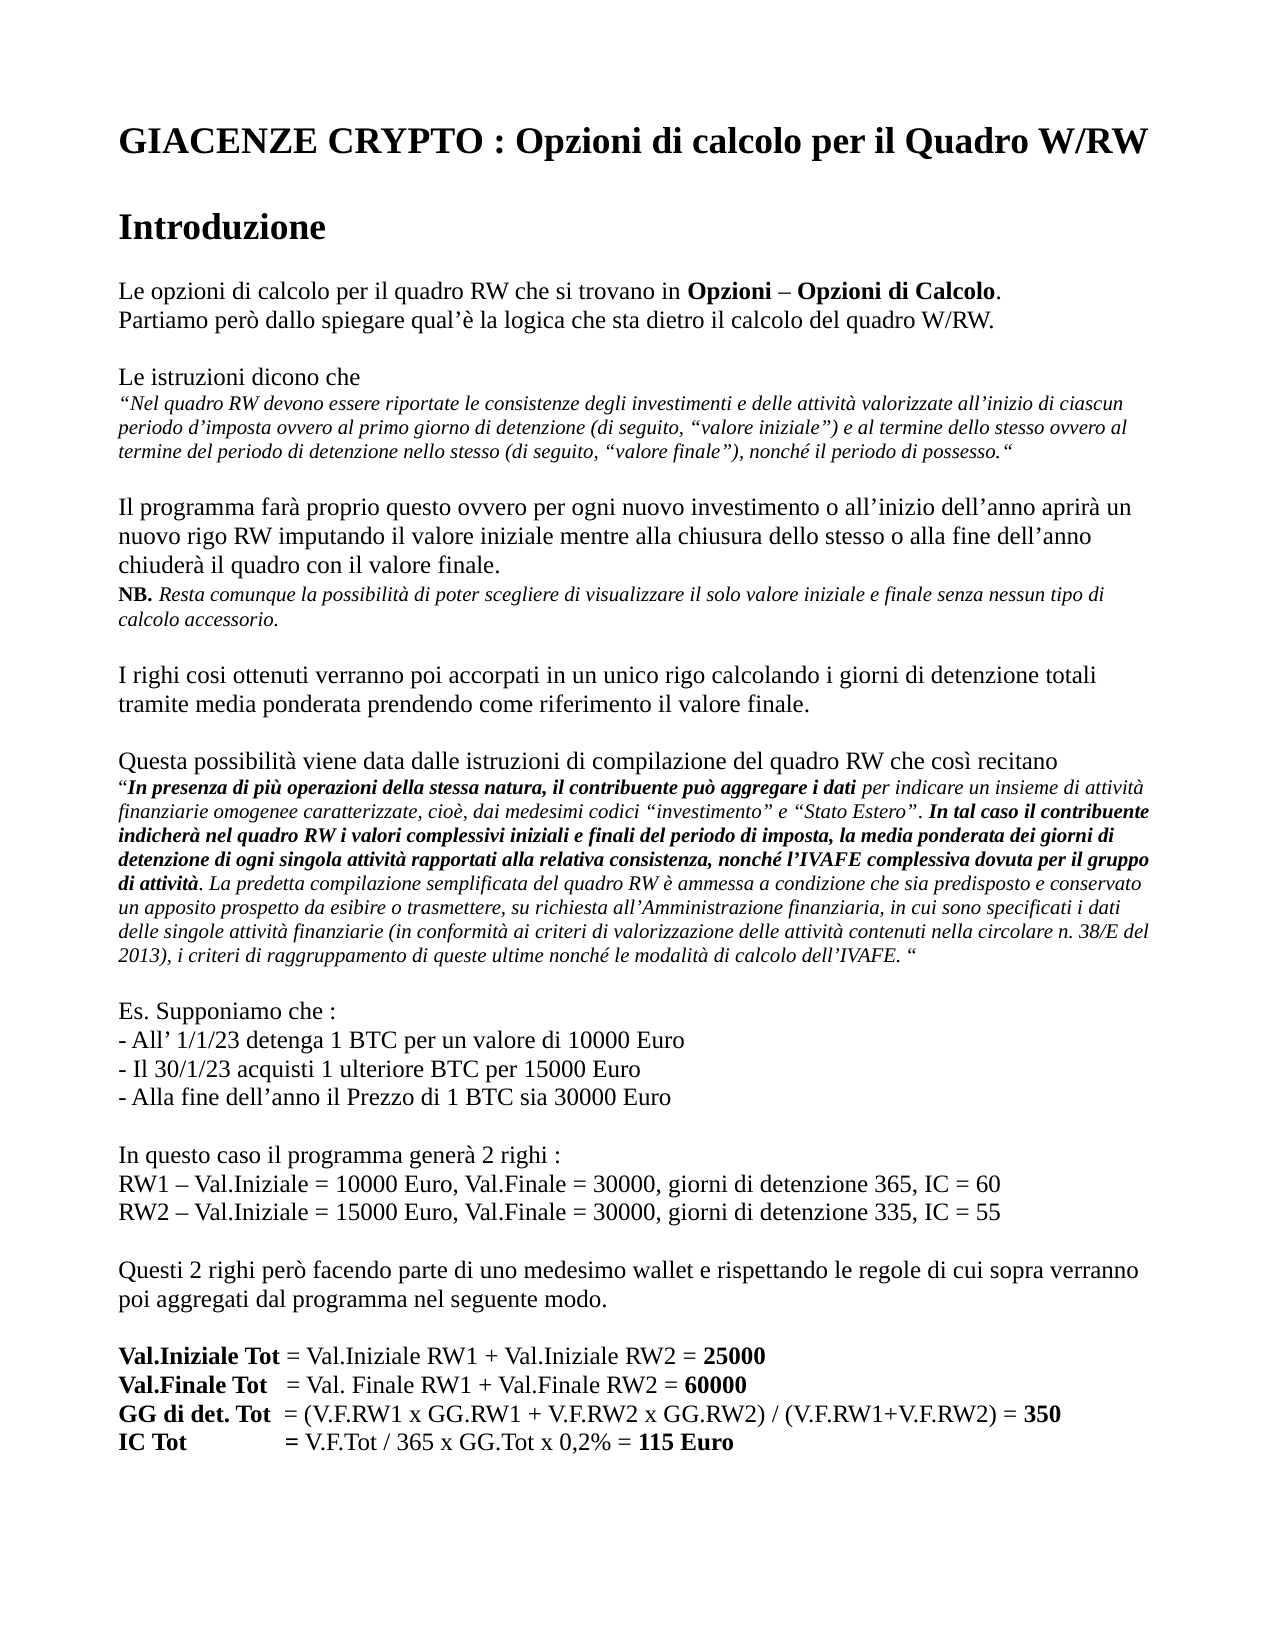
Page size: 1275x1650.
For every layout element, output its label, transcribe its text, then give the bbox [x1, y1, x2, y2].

text Le opzioni di calcolo per il quadro RW che si trovano in Opzioni – Opzioni di Calcolo. [118, 276, 1157, 305]
text Il programma farà proprio questo ovvero per ogni nuovo investimento o all’inizio dell’anno aprirà un nuovo rigo RW imputando il valore iniziale mentre alla chiusura dello stesso o alla fine dell’anno chiuderà il quadro con il valore finale. [118, 492, 1157, 578]
text Partiamo però dallo spiegare qual’è la logica che sta dietro il calcolo del quadro W/RW. [118, 305, 1157, 334]
text - Alla fine dell’anno il Prezzo di 1 BTC sia 30000 Euro [118, 1082, 1157, 1111]
text RW1 – Val.Iniziale = 10000 Euro, Val.Finale = 30000, giorni di detenzione 365, IC = 60 [118, 1169, 1157, 1197]
text GG di det. Tot = (V.F.RW1 x GG.RW1 + V.F.RW2 x GG.RW2) / (V.F.RW1+V.F.RW2) = 350 [118, 1399, 1157, 1427]
text RW2 – Val.Iniziale = 15000 Euro, Val.Finale = 30000, giorni di detenzione 335, IC = 55 [118, 1197, 1157, 1226]
text In questo caso il programma generà 2 righi : [118, 1140, 1157, 1169]
text - Il 30/1/23 acquisti 1 ulteriore BTC per 15000 Euro [118, 1054, 1157, 1082]
text - All’ 1/1/23 detenga 1 BTC per un valore di 10000 Euro [118, 1025, 1157, 1054]
text “Nel quadro RW devono essere riportate le consistenze degli investimenti e delle attività valorizzate all’inizio di ciascun periodo d’imposta ovvero al primo giorno di detenzione (di seguito, “valore iniziale”) e al termine dello stesso ovvero al termine del periodo di detenzione nello stesso (di seguito, “valore finale”), nonché il periodo di possesso.“ [118, 391, 1157, 463]
text Introduzione [118, 204, 1157, 247]
text Val.Finale Tot = Val. Finale RW1 + Val.Finale RW2 = 60000 [118, 1370, 1157, 1399]
text GIACENZE CRYPTO : Opzioni di calcolo per il Quadro W/RW [118, 118, 1157, 161]
text Questi 2 righi però facendo parte di uno medesimo wallet e rispettando le regole di cui sopra verranno poi aggregati dal programma nel seguente modo. [118, 1255, 1157, 1312]
text Val.Iniziale Tot = Val.Iniziale RW1 + Val.Iniziale RW2 = 25000 [118, 1341, 1157, 1370]
text “In presenza di più operazioni della stessa natura, il contribuente può aggregare i dati per indicare un insieme di attività finanziarie omogenee caratterizzate, cioè, dai medesimi codici “investimento” e “Stato Estero”. In tal caso il contribuente indicherà nel quadro RW i valori complessivi iniziali e finali del periodo di imposta, la media ponderata dei giorni di detenzione di ogni singola attività rapportati alla relativa consistenza, nonché l’IVAFE complessiva dovuta per il gruppo di attività. La predetta compilazione semplificata del quadro RW è ammessa a condizione che sia predisposto e conservato un apposito prospetto da esibire o trasmettere, su richiesta all’Amministrazione finanziaria, in cui sono specificati i dati delle singole attività finanziarie (in conformità ai criteri di valorizzazione delle attività contenuti nella circolare n. 38/E del 2013), i criteri di raggruppamento di queste ultime nonché le modalità di calcolo dell’IVAFE. “ [118, 775, 1157, 967]
text Es. Supponiamo che : [118, 996, 1157, 1025]
text Questa possibilità viene data dalle istruzioni di compilazione del quadro RW che così recitano [118, 746, 1157, 775]
text I righi cosi ottenuti verranno poi accorpati in un unico rigo calcolando i giorni di detenzione totali tramite media ponderata prendendo come riferimento il valore finale. [118, 660, 1157, 717]
text Le istruzioni dicono che [118, 362, 1157, 391]
text NB. Resta comunque la possibilità di poter scegliere di visualizzare il solo valore iniziale e finale senza nessun tipo di calcolo accessorio. [118, 578, 1157, 631]
text IC Tot = V.F.Tot / 365 x GG.Tot x 0,2% = 115 Euro [118, 1427, 1157, 1456]
